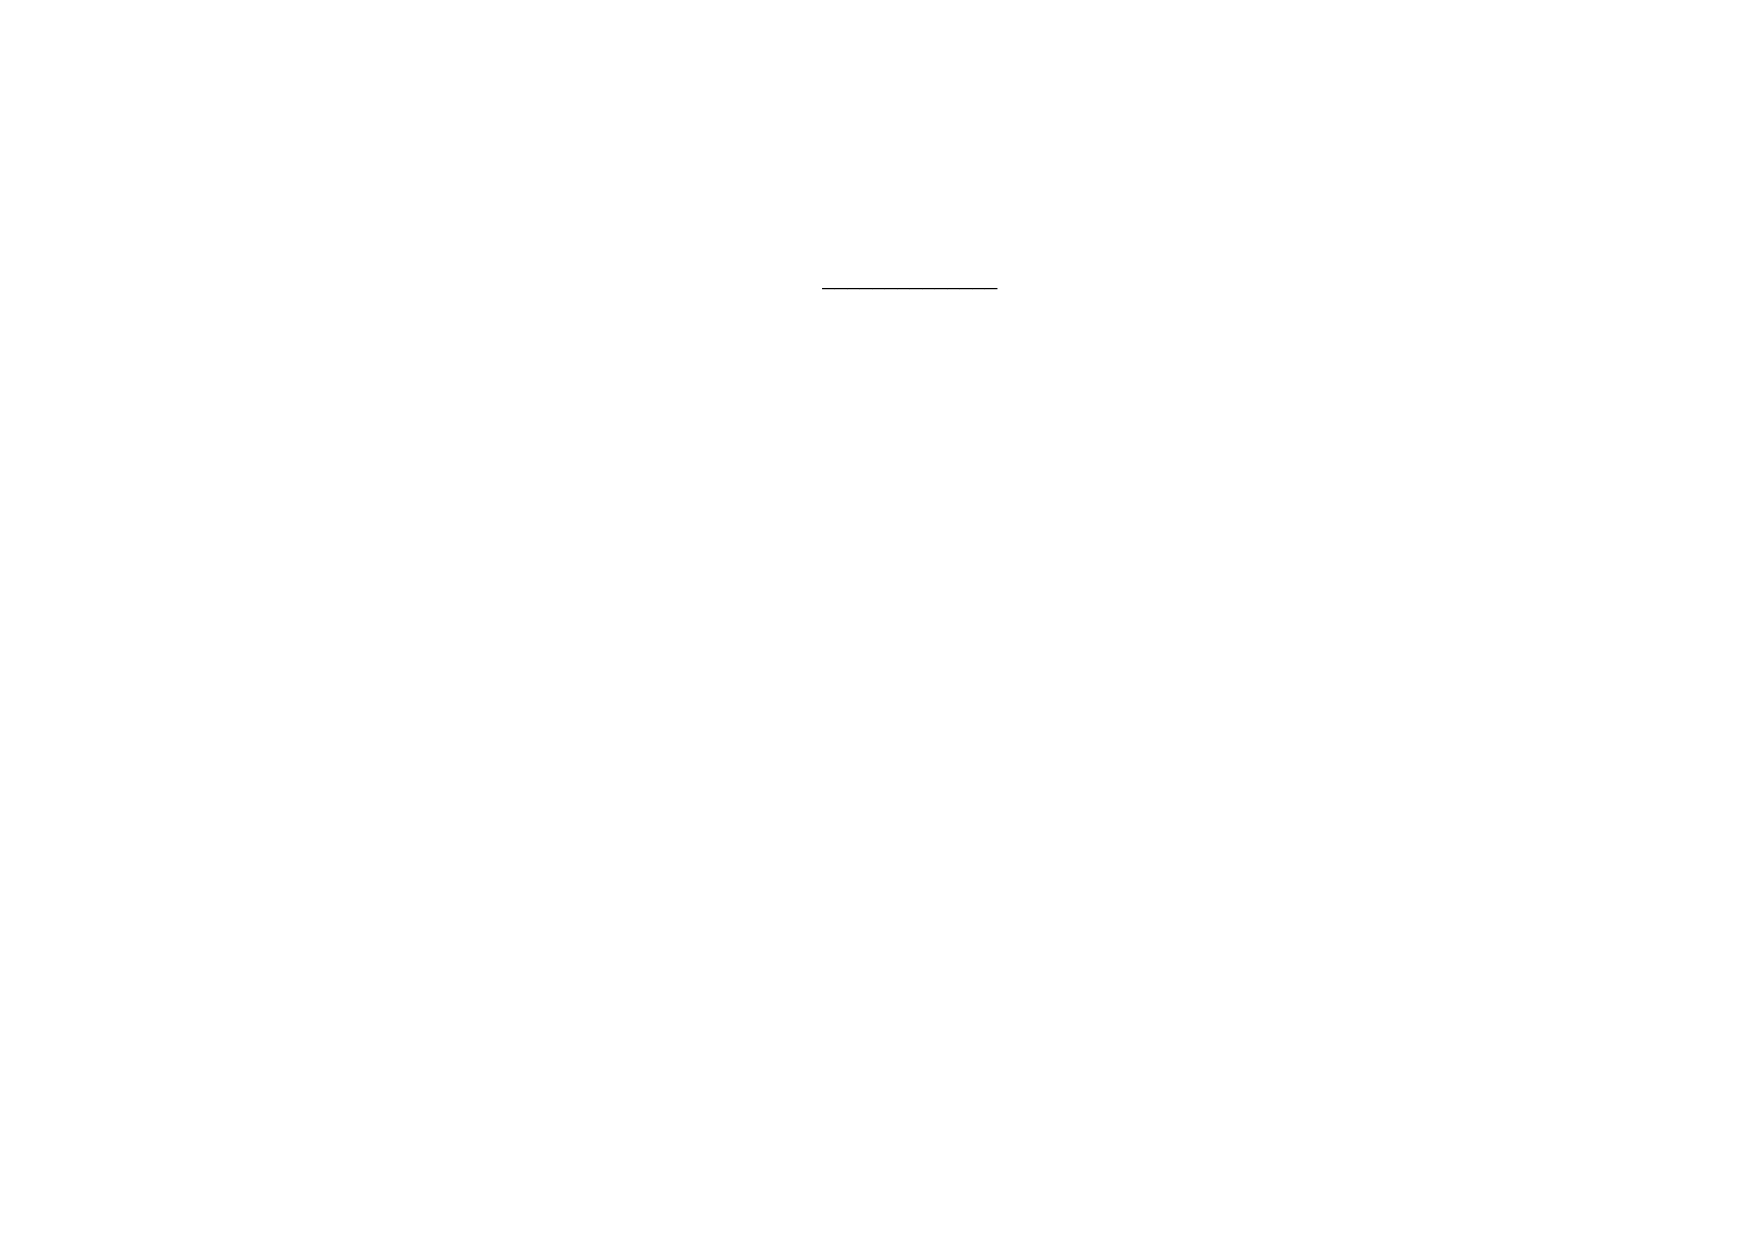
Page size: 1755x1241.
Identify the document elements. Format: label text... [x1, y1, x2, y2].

text ______________ [106, 263, 1713, 292]
